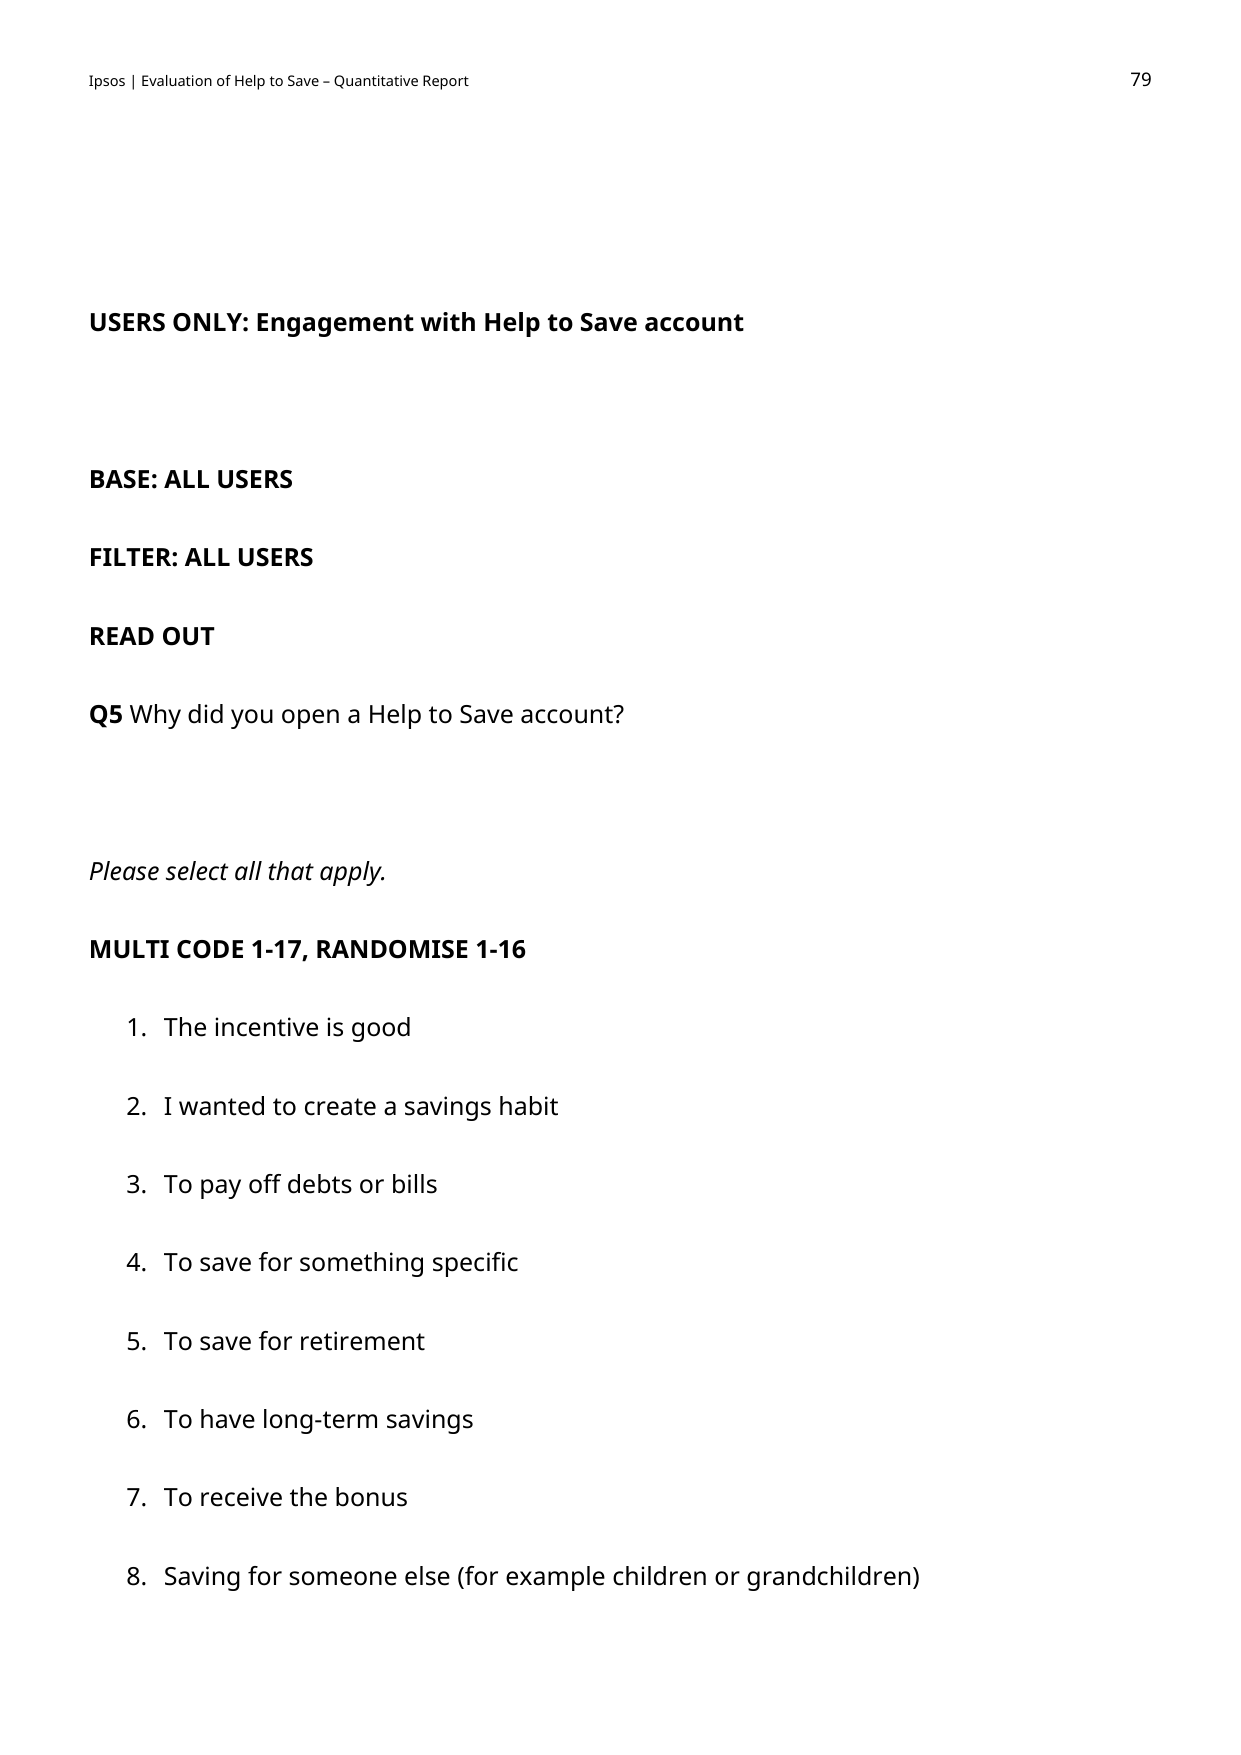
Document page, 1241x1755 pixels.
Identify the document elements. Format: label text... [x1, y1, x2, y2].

list READ OUT [89, 618, 1152, 652]
list The incentive is good [126, 1010, 1152, 1044]
list Saving for someone else (for example children or grandchildren) [126, 1558, 1152, 1592]
list To have long-term savings [126, 1402, 1152, 1436]
list BASE: ALL USERS [89, 462, 1152, 496]
list Please select all that apply. [89, 853, 1152, 887]
list To pay off debts or bills [126, 1167, 1152, 1201]
list USERS ONLY: Engagement with Help to Save account [89, 305, 1152, 339]
list To save for something specific [126, 1245, 1152, 1279]
list To receive the bonus [126, 1480, 1152, 1514]
list I wanted to create a savings habit [126, 1088, 1152, 1122]
list FILTER: ALL USERS [89, 540, 1152, 574]
list Q5 Why did you open a Help to Save account? [89, 697, 1152, 731]
list To save for retirement [126, 1323, 1152, 1357]
list MULTI CODE 1-17, RANDOMISE 1-16 [89, 932, 1152, 966]
